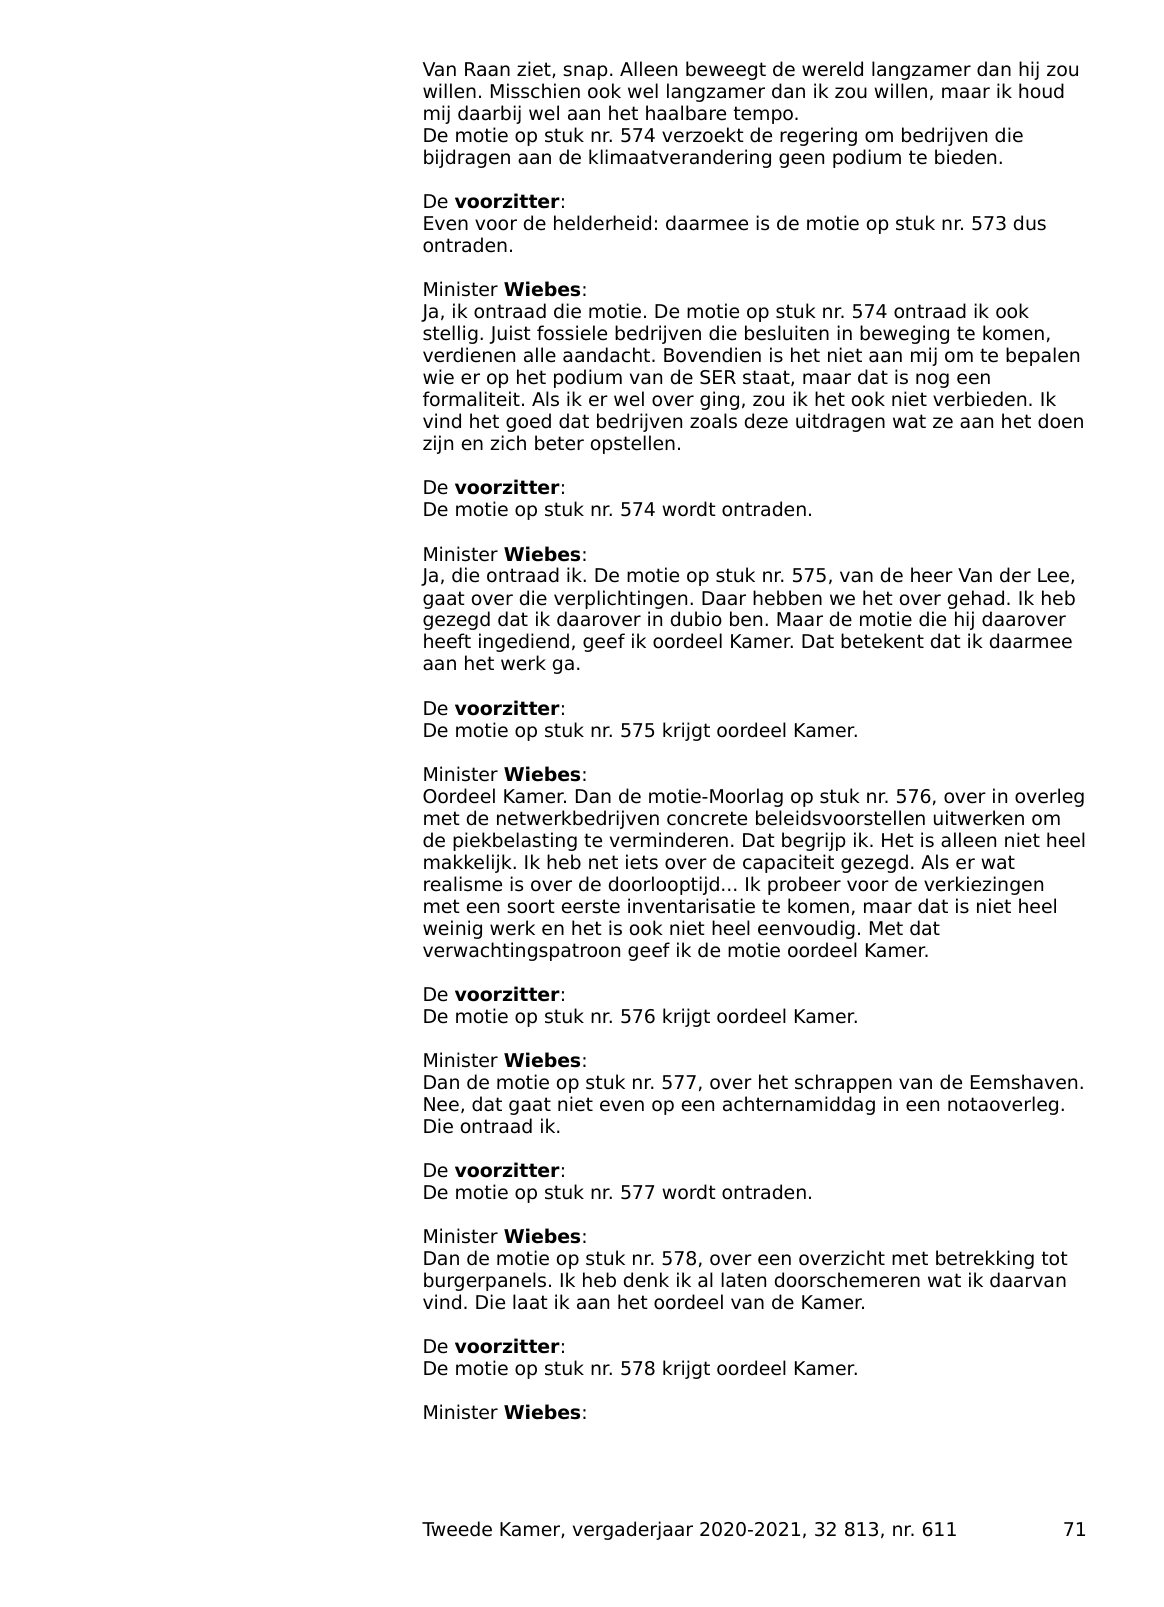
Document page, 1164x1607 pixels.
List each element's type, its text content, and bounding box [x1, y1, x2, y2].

text Minister Wiebes: [422, 1226, 1087, 1248]
text Minister Wiebes: [422, 1402, 1087, 1424]
text De motie op stuk nr. 577 wordt ontraden. [422, 1182, 1087, 1204]
text De motie op stuk nr. 574 verzoekt de regering om bedrijven die bijdragen aan de klimaatverandering geen podium te bieden. [422, 125, 1087, 169]
text De voorzitter: [422, 697, 1087, 719]
text Minister Wiebes: [422, 279, 1087, 301]
text De motie op stuk nr. 578 krijgt oordeel Kamer. [422, 1358, 1087, 1380]
text Ja, ik ontraad die motie. De motie op stuk nr. 574 ontraad ik ook stellig. Juist fossiele bedrijven die besluiten in beweging te komen, verdienen alle aandacht. Bovendien is het niet aan mij om te bepalen wie er op het podium van de SER staat, maar dat is nog een formaliteit. Als ik er wel over ging, zou ik het ook niet verbieden. Ik vind het goed dat bedrijven zoals deze uitdragen wat ze aan het doen zijn en zich beter opstellen. [422, 301, 1087, 455]
text De motie op stuk nr. 574 wordt ontraden. [422, 499, 1087, 521]
text Dan de motie op stuk nr. 578, over een overzicht met betrekking tot burgerpanels. Ik heb denk ik al laten doorschemeren wat ik daarvan vind. Die laat ik aan het oordeel van de Kamer. [422, 1248, 1087, 1314]
text De voorzitter: [422, 191, 1087, 213]
text Van Raan ziet, snap. Alleen beweegt de wereld langzamer dan hij zou willen. Misschien ook wel langzamer dan ik zou willen, maar ik houd mij daarbij wel aan het haalbare tempo. [422, 59, 1087, 125]
text De motie op stuk nr. 576 krijgt oordeel Kamer. [422, 1006, 1087, 1028]
text Oordeel Kamer. Dan de motie-Moorlag op stuk nr. 576, over in overleg met de netwerkbedrijven concrete beleidsvoorstellen uitwerken om de piekbelasting te verminderen. Dat begrijp ik. Het is alleen niet heel makkelijk. Ik heb net iets over de capaciteit gezegd. Als er wat realisme is over de doorlooptijd... Ik probeer voor de verkiezingen met een soort eerste inventarisatie te komen, maar dat is niet heel weinig werk en het is ook niet heel eenvoudig. Met dat verwachtingspatroon geef ik de motie oordeel Kamer. [422, 786, 1087, 961]
text De voorzitter: [422, 984, 1087, 1006]
text Ja, die ontraad ik. De motie op stuk nr. 575, van de heer Van der Lee, gaat over die verplichtingen. Daar hebben we het over gehad. Ik heb gezegd dat ik daarover in dubio ben. Maar de motie die hij daarover heeft ingediend, geef ik oordeel Kamer. Dat betekent dat ik daarmee aan het werk ga. [422, 565, 1087, 675]
text Even voor de helderheid: daarmee is de motie op stuk nr. 573 dus ontraden. [422, 213, 1087, 257]
text De voorzitter: [422, 1336, 1087, 1358]
text De motie op stuk nr. 575 krijgt oordeel Kamer. [422, 719, 1087, 741]
text Dan de motie op stuk nr. 577, over het schrappen van de Eemshaven. Nee, dat gaat niet even op een achternamiddag in een notaoverleg. Die ontraad ik. [422, 1072, 1087, 1138]
text De voorzitter: [422, 477, 1087, 499]
text Minister Wiebes: [422, 1050, 1087, 1072]
text Minister Wiebes: [422, 764, 1087, 786]
text De voorzitter: [422, 1160, 1087, 1182]
text Minister Wiebes: [422, 543, 1087, 565]
